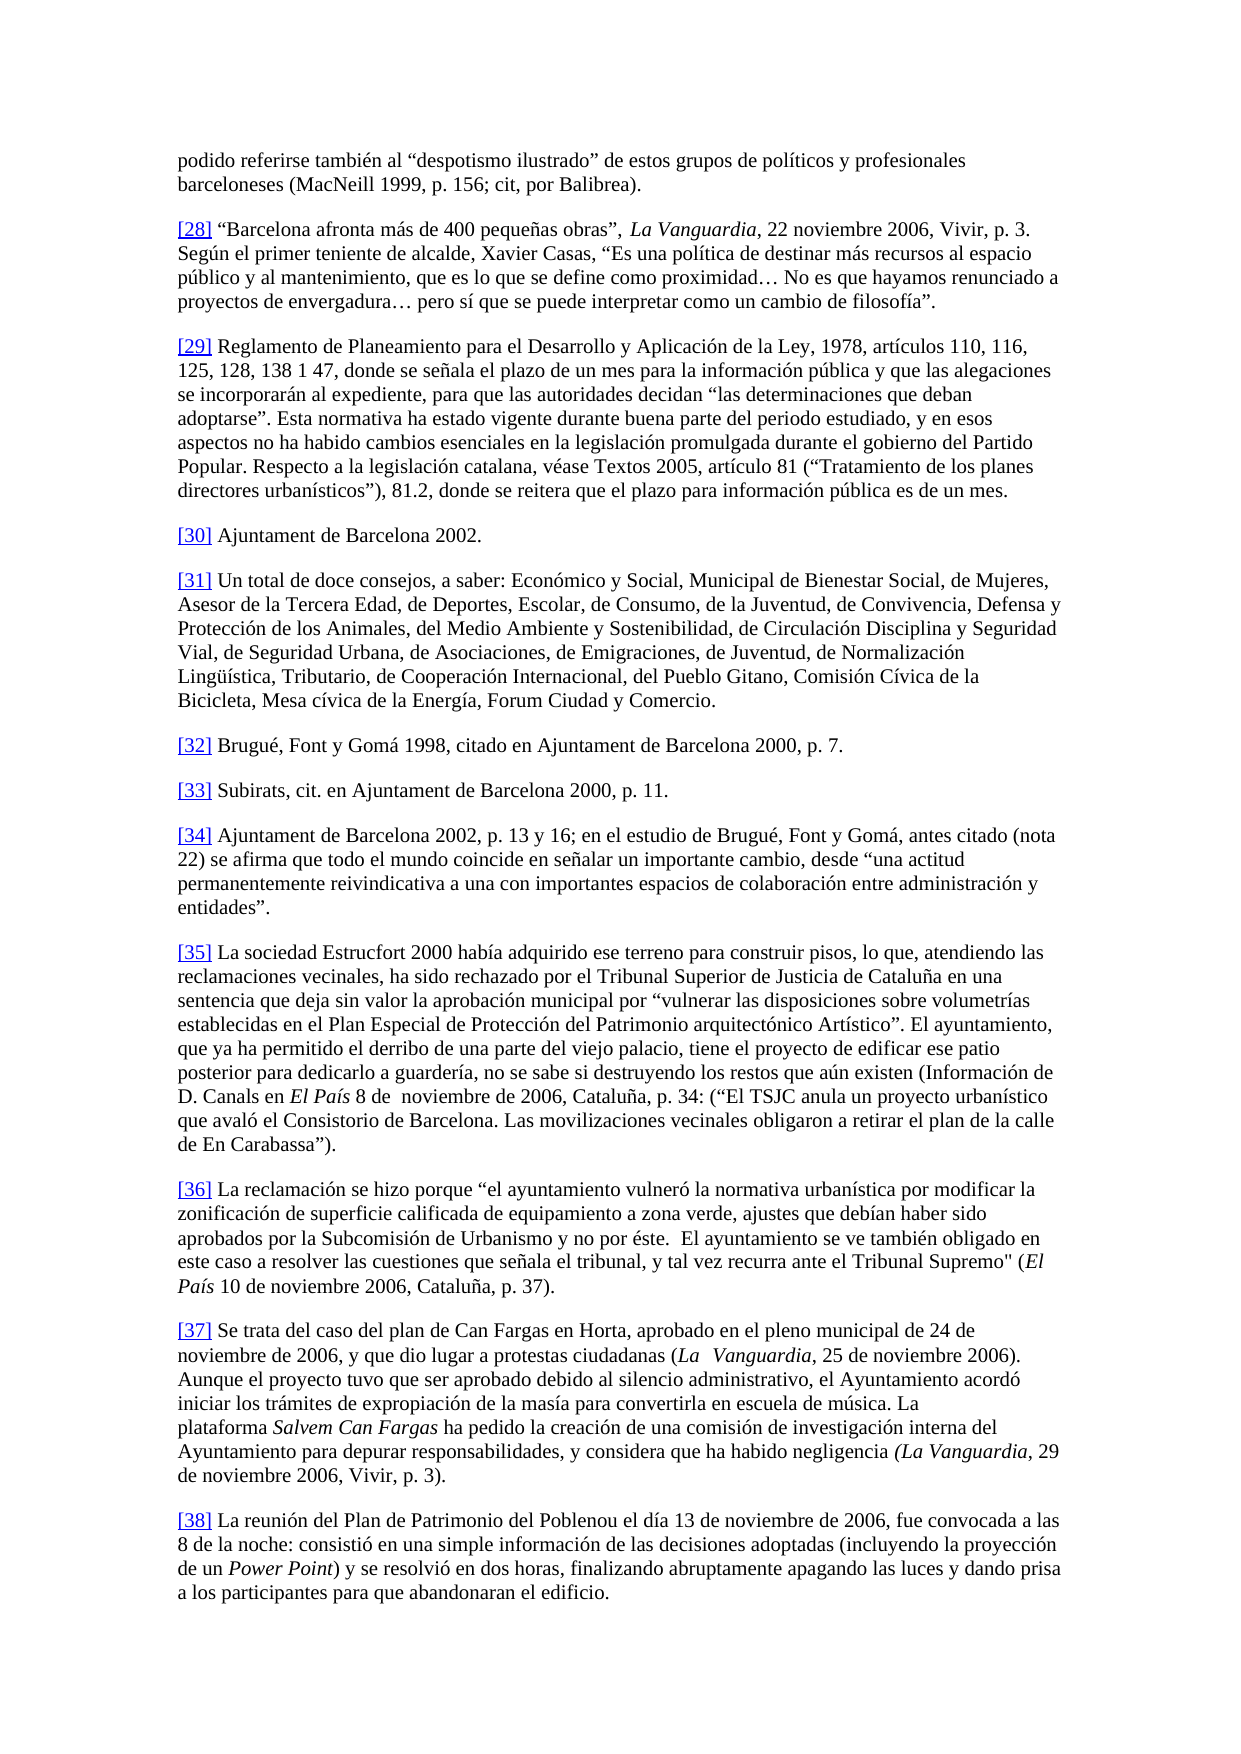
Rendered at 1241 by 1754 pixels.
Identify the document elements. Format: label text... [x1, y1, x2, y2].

text [31] Un total de doce consejos, a saber: Económico y Social, Municipal de Bienestar Social, de Mujeres, Asesor de la Tercera Edad, de Deportes, Escolar, de Consumo, de la Juventud, de Convivencia, Defensa y Protección de los Animales, del Medio Ambiente y Sostenibilidad, de Circulación Disciplina y Seguridad Vial, de Seguridad Urbana, de Asociaciones, de Emigraciones, de Juventud, de Normalización Lingüística, Tributario, de Cooperación Internacional, del Pueblo Gitano, Comisión Cívica de la Bicicleta, Mesa cívica de la Energía, Forum Ciudad y Comercio. [177, 568, 1063, 712]
text [38] La reunión del Plan de Patrimonio del Poblenou el día 13 de noviembre de 2006, fue convocada a las 8 de la noche: consistió en una simple información de las decisiones adoptadas (incluyendo la proyección de un Power Point) y se resolvió en dos horas, finalizando abruptamente apagando las luces y dando prisa a los participantes para que abandonaran el edificio. [177, 1508, 1063, 1604]
text [30] Ajuntament de Barcelona 2002. [177, 523, 1063, 547]
text [36] La reclamación se hizo porque “el ayuntamiento vulneró la normativa urbanística por modificar la zonificación de superficie calificada de equipamiento a zona verde, ajustes que debían haber sido aprobados por la Subcomisión de Urbanismo y no por éste. El ayuntamiento se ve también obligado en este caso a resolver las cuestiones que señala el tribunal, y tal vez recurra ante el Tribunal Supremo" (El País 10 de noviembre 2006, Cataluña, p. 37). [177, 1177, 1063, 1298]
text [34] Ajuntament de Barcelona 2002, p. 13 y 16; en el estudio de Brugué, Font y Gomá, antes citado (nota 22) se afirma que todo el mundo coincide en señalar un importante cambio, desde “una actitud permanentemente reivindicativa a una con importantes espacios de colaboración entre administración y entidades”. [177, 823, 1063, 919]
text [33] Subirats, cit. en Ajuntament de Barcelona 2000, p. 11. [177, 778, 1063, 802]
text [29] Reglamento de Planeamiento para el Desarrollo y Aplicación de la Ley, 1978, artículos 110, 116, 125, 128, 138 1 47, donde se señala el plazo de un mes para la información pública y que las alegaciones se incorporarán al expediente, para que las autoridades decidan “las determinaciones que deban adoptarse”. Esta normativa ha estado vigente durante buena parte del periodo estudiado, y en esos aspectos no ha habido cambios esenciales en la legislación promulgada durante el gobierno del Partido Popular. Respecto a la legislación catalana, véase Textos 2005, artículo 81 (“Tratamiento de los planes directores urbanísticos”), 81.2, donde se reitera que el plazo para información pública es de un mes. [177, 334, 1063, 502]
text [37] Se trata del caso del plan de Can Fargas en Horta, aprobado en el pleno municipal de 24 de noviembre de 2006, y que dio lugar a protestas ciudadanas (La Vanguardia, 25 de noviembre 2006). Aunque el proyecto tuvo que ser aprobado debido al silencio administrativo, el Ayuntamiento acordó iniciar los trámites de expropiación de la masía para convertirla en escuela de música. La plataforma Salvem Can Fargas ha pedido la creación de una comisión de investigación interna del Ayuntamiento para depurar responsabilidades, y considera que ha habido negligencia (La Vanguardia, 29 de noviembre 2006, Vivir, p. 3). [177, 1318, 1063, 1487]
text [32] Brugué, Font y Gomá 1998, citado en Ajuntament de Barcelona 2000, p. 7. [177, 733, 1063, 757]
text [35] La sociedad Estrucfort 2000 había adquirido ese terreno para construir pisos, lo que, atendiendo las reclamaciones vecinales, ha sido rechazado por el Tribunal Superior de Justicia de Cataluña en una sentencia que deja sin valor la aprobación municipal por “vulnerar las disposiciones sobre volumetrías establecidas en el Plan Especial de Protección del Patrimonio arquitectónico Artístico”. El ayuntamiento, que ya ha permitido el derribo de una parte del viejo palacio, tiene el proyecto de edificar ese patio posterior para dedicarlo a guardería, no se sabe si destruyendo los restos que aún existen (Información de D. Canals en El País 8 de noviembre de 2006, Cataluña, p. 34: (“El TSJC anula un proyecto urbanístico que avaló el Consistorio de Barcelona. Las movilizaciones vecinales obligaron a retirar el plan de la calle de En Carabassa”). [177, 940, 1063, 1156]
text [28] “Barcelona afronta más de 400 pequeñas obras”, La Vanguardia, 22 noviembre 2006, Vivir, p. 3. Según el primer teniente de alcalde, Xavier Casas, “Es una política de destinar más recursos al espacio público y al mantenimiento, que es lo que se define como proximidad… No es que hayamos renunciado a proyectos de envergadura… pero sí que se puede interpretar como un cambio de filosofía”. [177, 217, 1063, 313]
text podido referirse también al “despotismo ilustrado” de estos grupos de políticos y profesionales barceloneses (MacNeill 1999, p. 156; cit, por Balibrea). [177, 148, 1063, 196]
